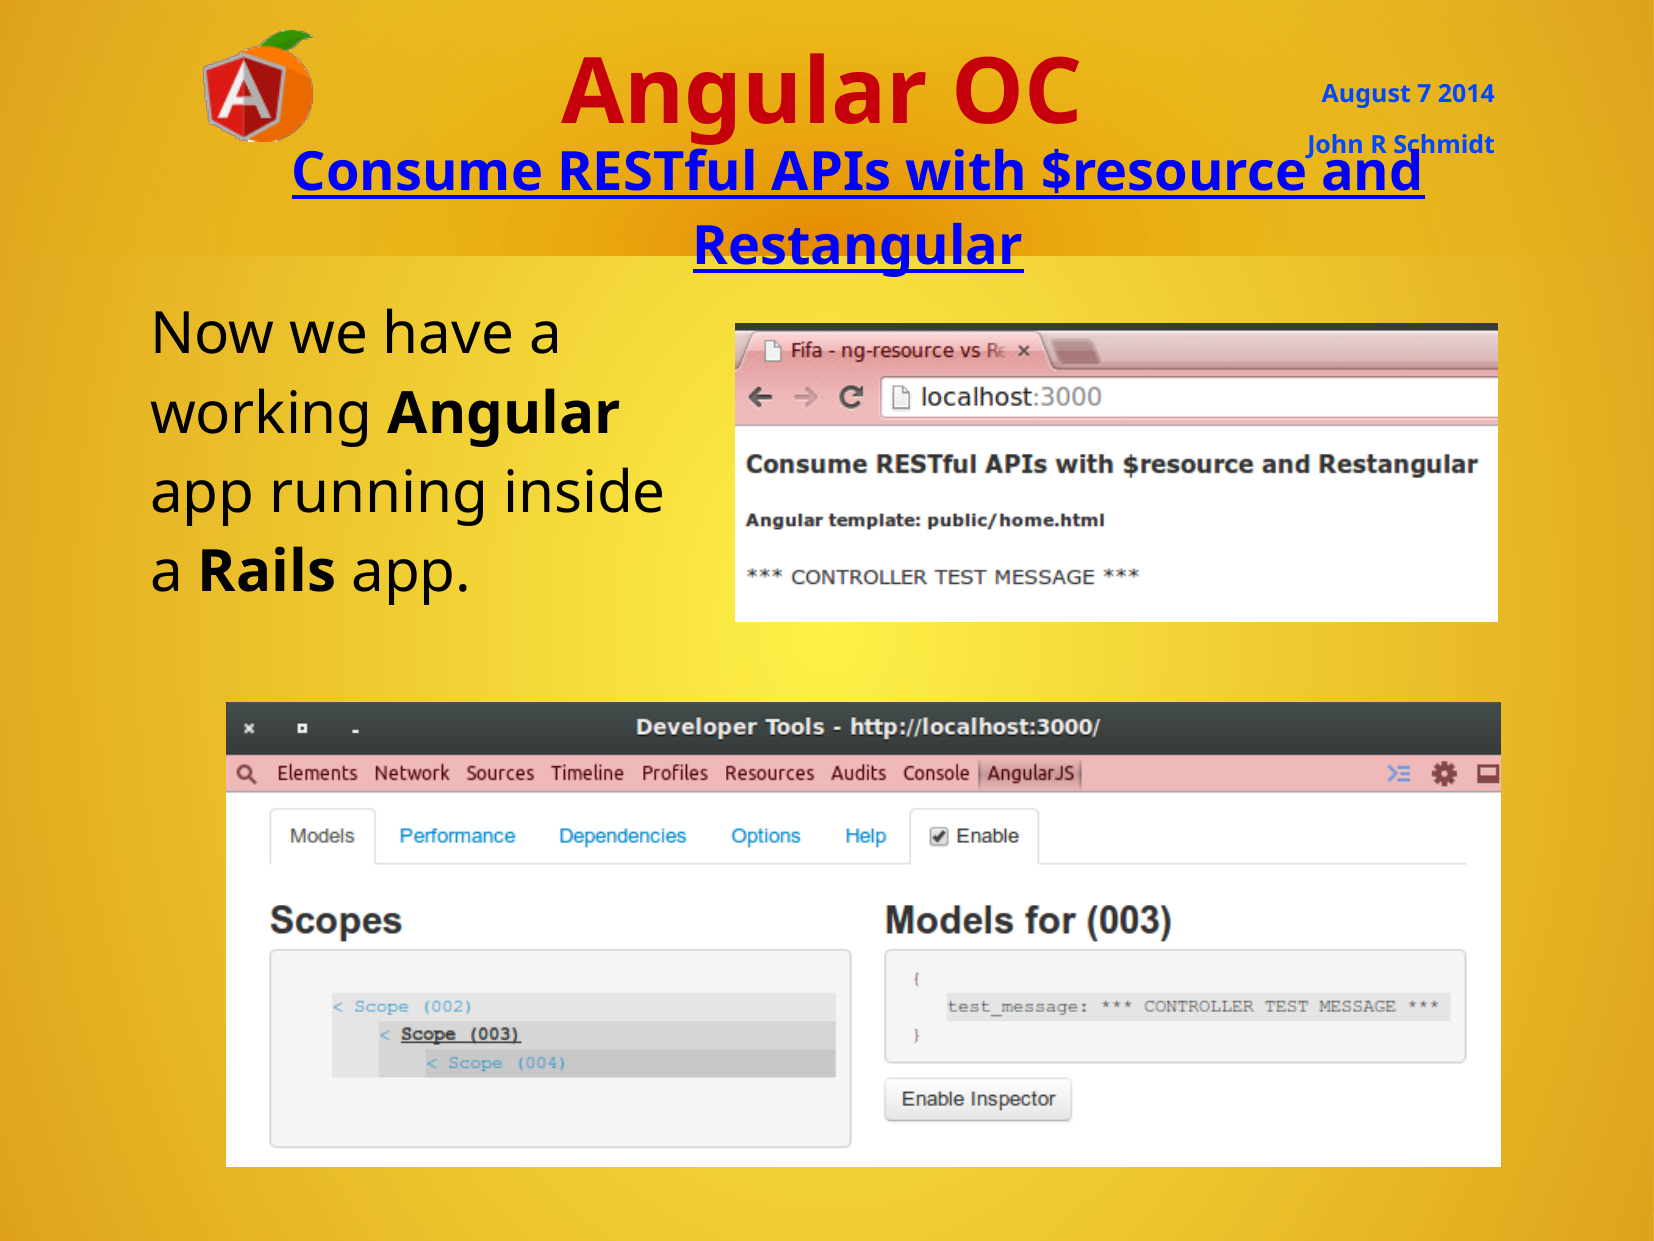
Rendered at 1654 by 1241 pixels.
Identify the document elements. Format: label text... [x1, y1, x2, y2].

title Angular OC [560, 34, 1086, 142]
picture [226, 702, 1501, 1167]
subtitle Now we have a working Angular app running inside a Rails app. [150, 300, 691, 601]
picture [735, 323, 1498, 623]
text_box August 7 2014 John R Schmidt [1260, 51, 1510, 172]
text_box Consume RESTful APIs with $resource and Restangular [150, 175, 1567, 239]
picture [202, 30, 316, 142]
